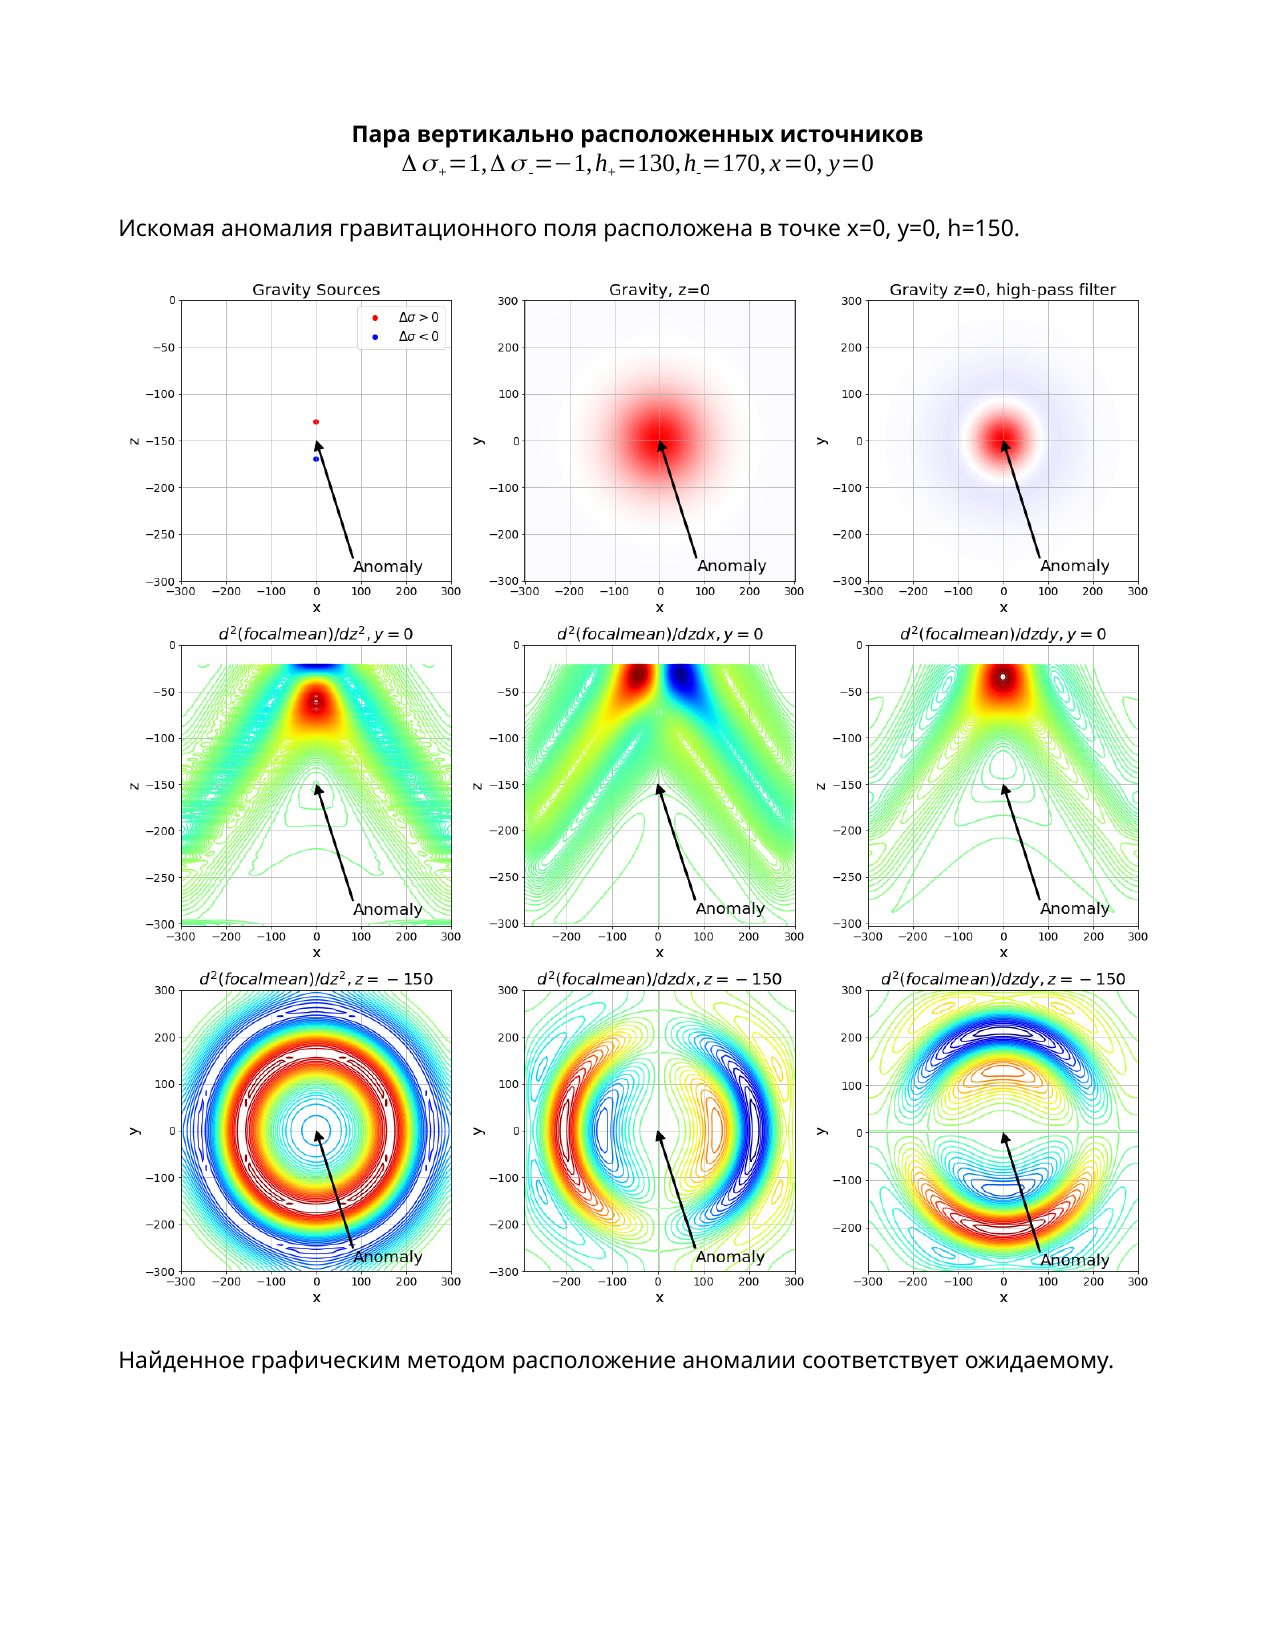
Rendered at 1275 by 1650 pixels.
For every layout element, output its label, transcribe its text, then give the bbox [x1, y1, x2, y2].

text Пара вертикально расположенных источников [118, 118, 1157, 181]
picture [118, 274, 1157, 1314]
text Найденное графическим методом расположение аномалии соответствует ожидаемому. [118, 1344, 1157, 1376]
text Искомая аномалия гравитационного поля расположена в точке x=0, y=0, h=150. [118, 212, 1157, 243]
